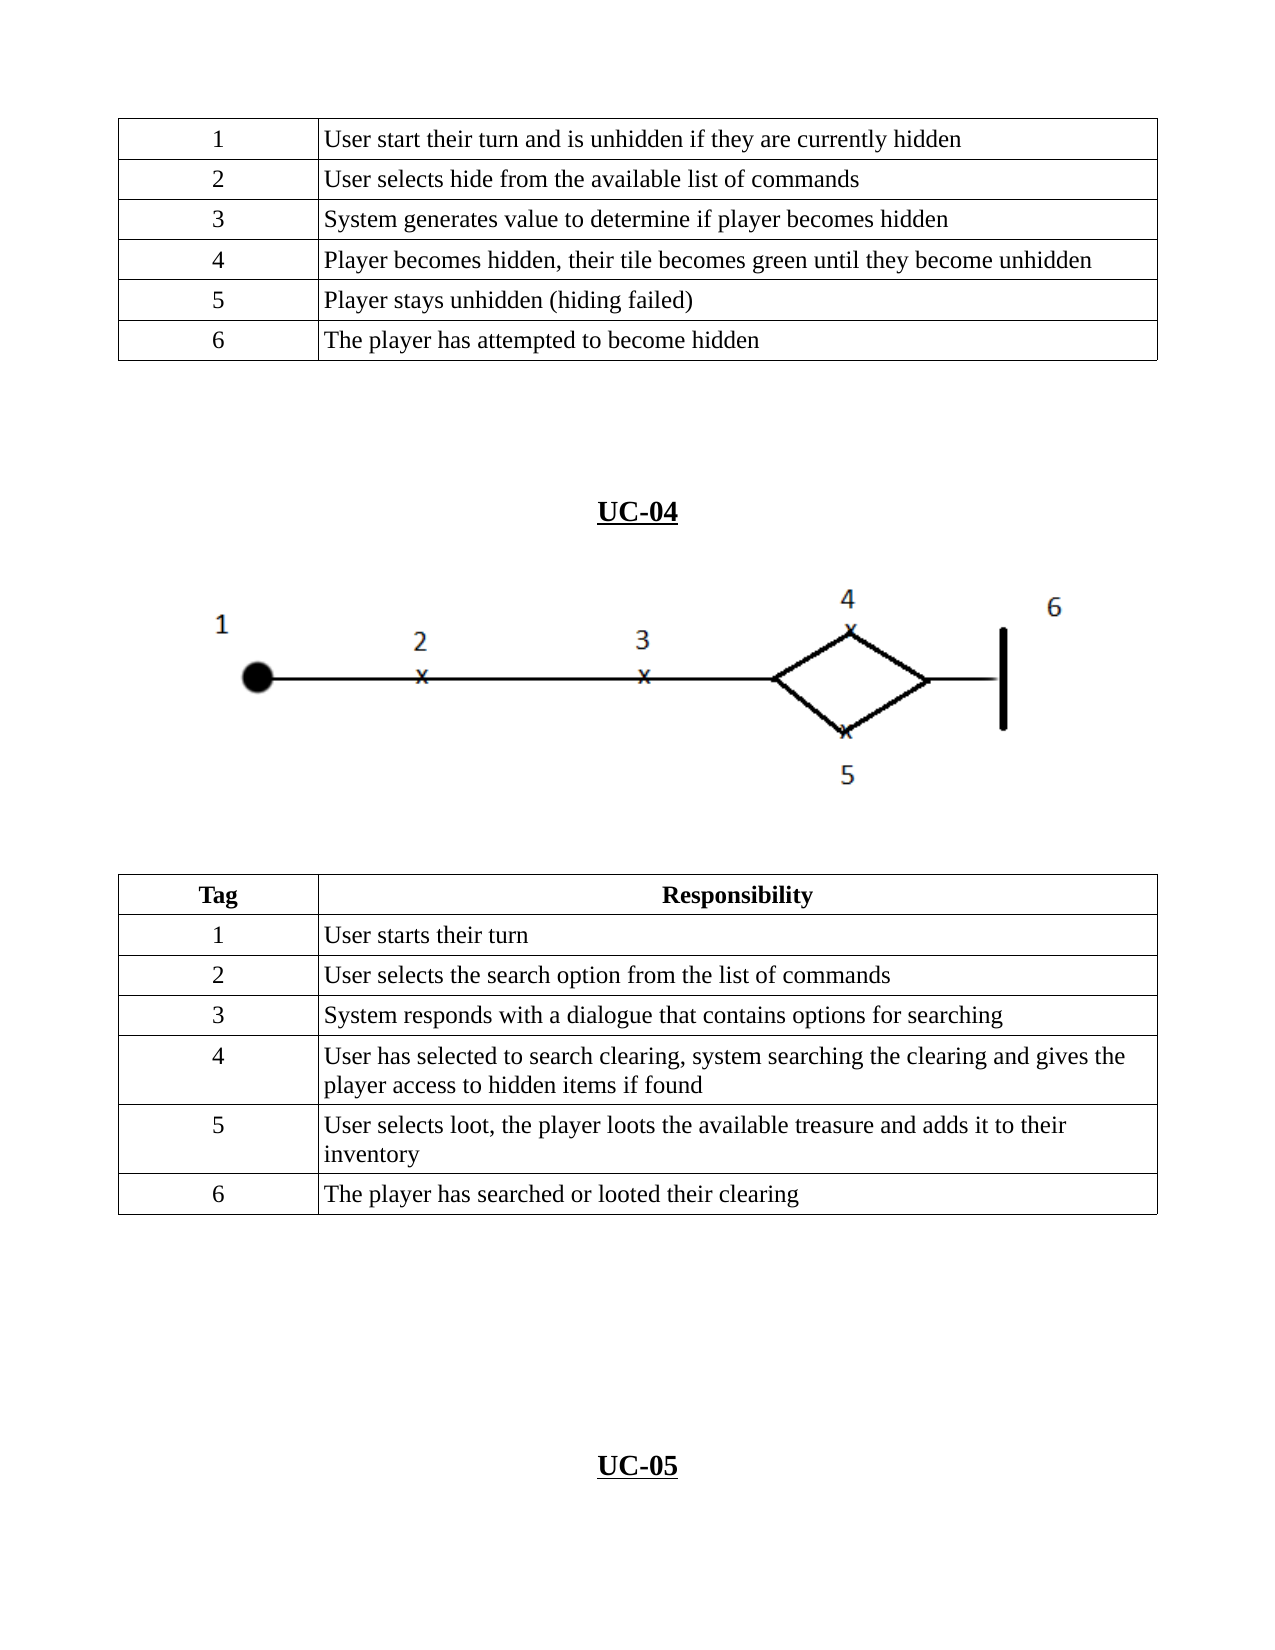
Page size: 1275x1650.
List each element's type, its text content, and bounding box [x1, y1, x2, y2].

table_cell User selects hide from the available list of commands [319, 160, 1157, 199]
table_cell User starts their turn [319, 915, 1157, 954]
table_cell 2 [119, 160, 318, 199]
table_cell System responds with a dialogue that contains options for searching [319, 996, 1157, 1035]
table_cell 6 [119, 1174, 318, 1213]
table_cell 3 [119, 200, 318, 239]
table_cell 4 [119, 240, 318, 279]
table_cell User selects loot, the player loots the available treasure and adds it to their inventory [319, 1105, 1157, 1173]
table_header Responsibility [319, 875, 1157, 914]
table_cell 1 [119, 119, 318, 158]
table_cell 4 [119, 1036, 318, 1104]
table_cell Player stays unhidden (hiding failed) [319, 280, 1157, 320]
table_cell Player becomes hidden, their tile becomes green until they become unhidden [319, 240, 1157, 279]
table_cell System generates value to determine if player becomes hidden [319, 200, 1157, 239]
picture [150, 527, 1125, 841]
table_cell The player has attempted to become hidden [319, 321, 1157, 360]
text UC-05 [118, 1448, 1157, 1482]
text UC-04 [118, 494, 1157, 528]
table_cell 5 [119, 1105, 318, 1173]
table_cell User start their turn and is unhidden if they are currently hidden [319, 119, 1157, 158]
table_cell User has selected to search clearing, system searching the clearing and gives the player access to hidden items if found [319, 1036, 1157, 1104]
table_cell 6 [119, 321, 318, 360]
table_cell The player has searched or looted their clearing [319, 1174, 1157, 1213]
table_cell 2 [119, 956, 318, 995]
table_cell User selects the search option from the list of commands [319, 956, 1157, 995]
table_cell 1 [119, 915, 318, 954]
table_cell 5 [119, 280, 318, 320]
table_cell 3 [119, 996, 318, 1035]
table_header Tag [119, 875, 318, 914]
